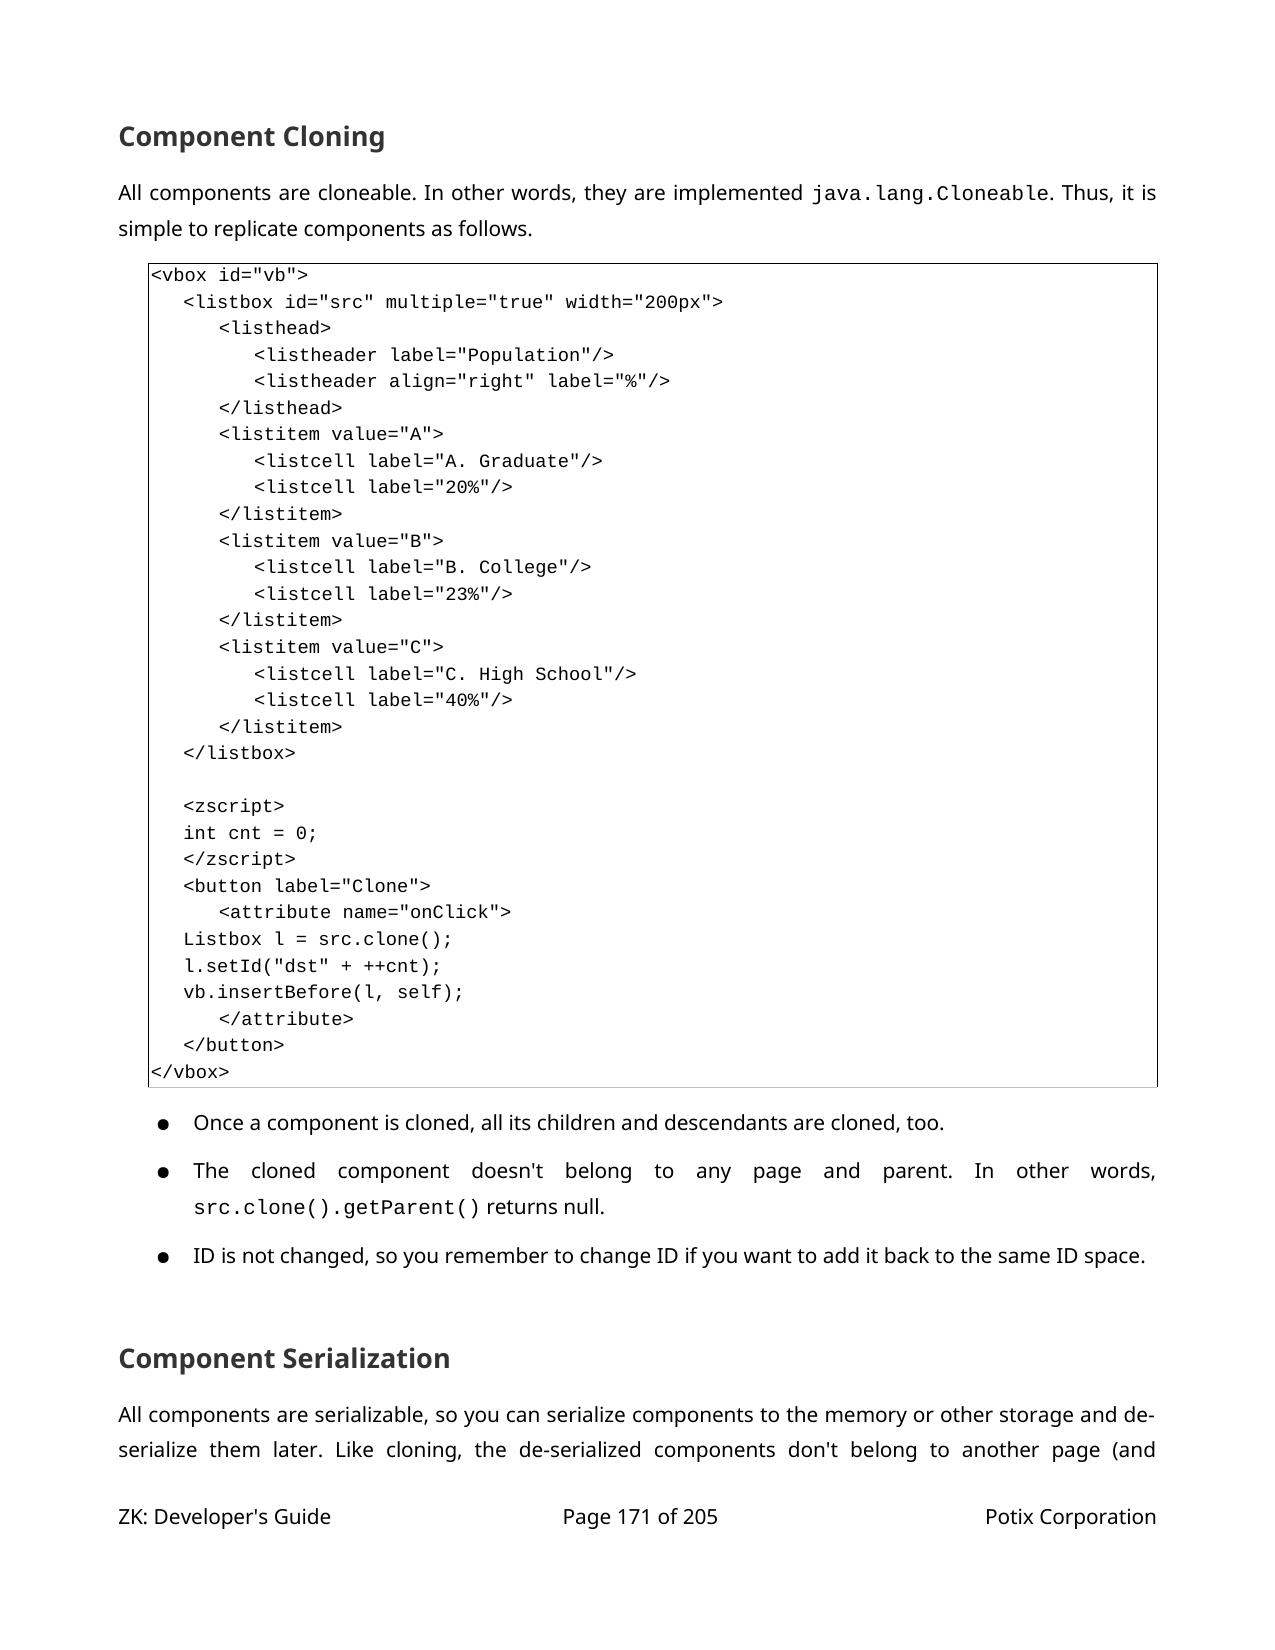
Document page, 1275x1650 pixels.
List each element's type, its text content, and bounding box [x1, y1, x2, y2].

list The cloned component doesn't belong to any page and parent. In other words, src.clone().getParent() returns null. [156, 1157, 1157, 1220]
text <vbox id="vb"> <listbox id="src" multiple="true" width="200px"> <listhead> <listheader label="Population"/> <listheader align="right" label="%"/> </listhead> <listitem value="A"> <listcell label="A. Graduate"/> <listcell label="20%"/> </listitem> <listitem value="B"> <listcell label="B. College"/> <listcell label="23%"/> </listitem> <listitem value="C"> <listcell label="C. High School"/> <listcell label="40%"/> </listitem> </listbox> <zscript> int cnt = 0; </zscript> <button label="Clone"> <attribute name="onClick"> Listbox l = src.clone(); l.setId("dst" + ++cnt); vb.insertBefore(l, self); </attribute> </button> </vbox> [149, 264, 1157, 1087]
text All components are cloneable. In other words, they are implemented java.lang.Cloneable. Thus, it is simple to replicate components as follows. [118, 178, 1157, 242]
subtitle Component Cloning [118, 118, 1157, 155]
text All components are serializable, so you can serialize components to the memory or other storage and de-serialize them later. Like cloning, the de-serialized components don't belong to another page (and [118, 1400, 1157, 1464]
list Once a component is cloned, all its children and descendants are cloned, too. [156, 1108, 1157, 1136]
list ID is not changed, so you remember to change ID if you want to add it back to the same ID space. [156, 1241, 1157, 1269]
subtitle Component Serialization [118, 1340, 1157, 1377]
